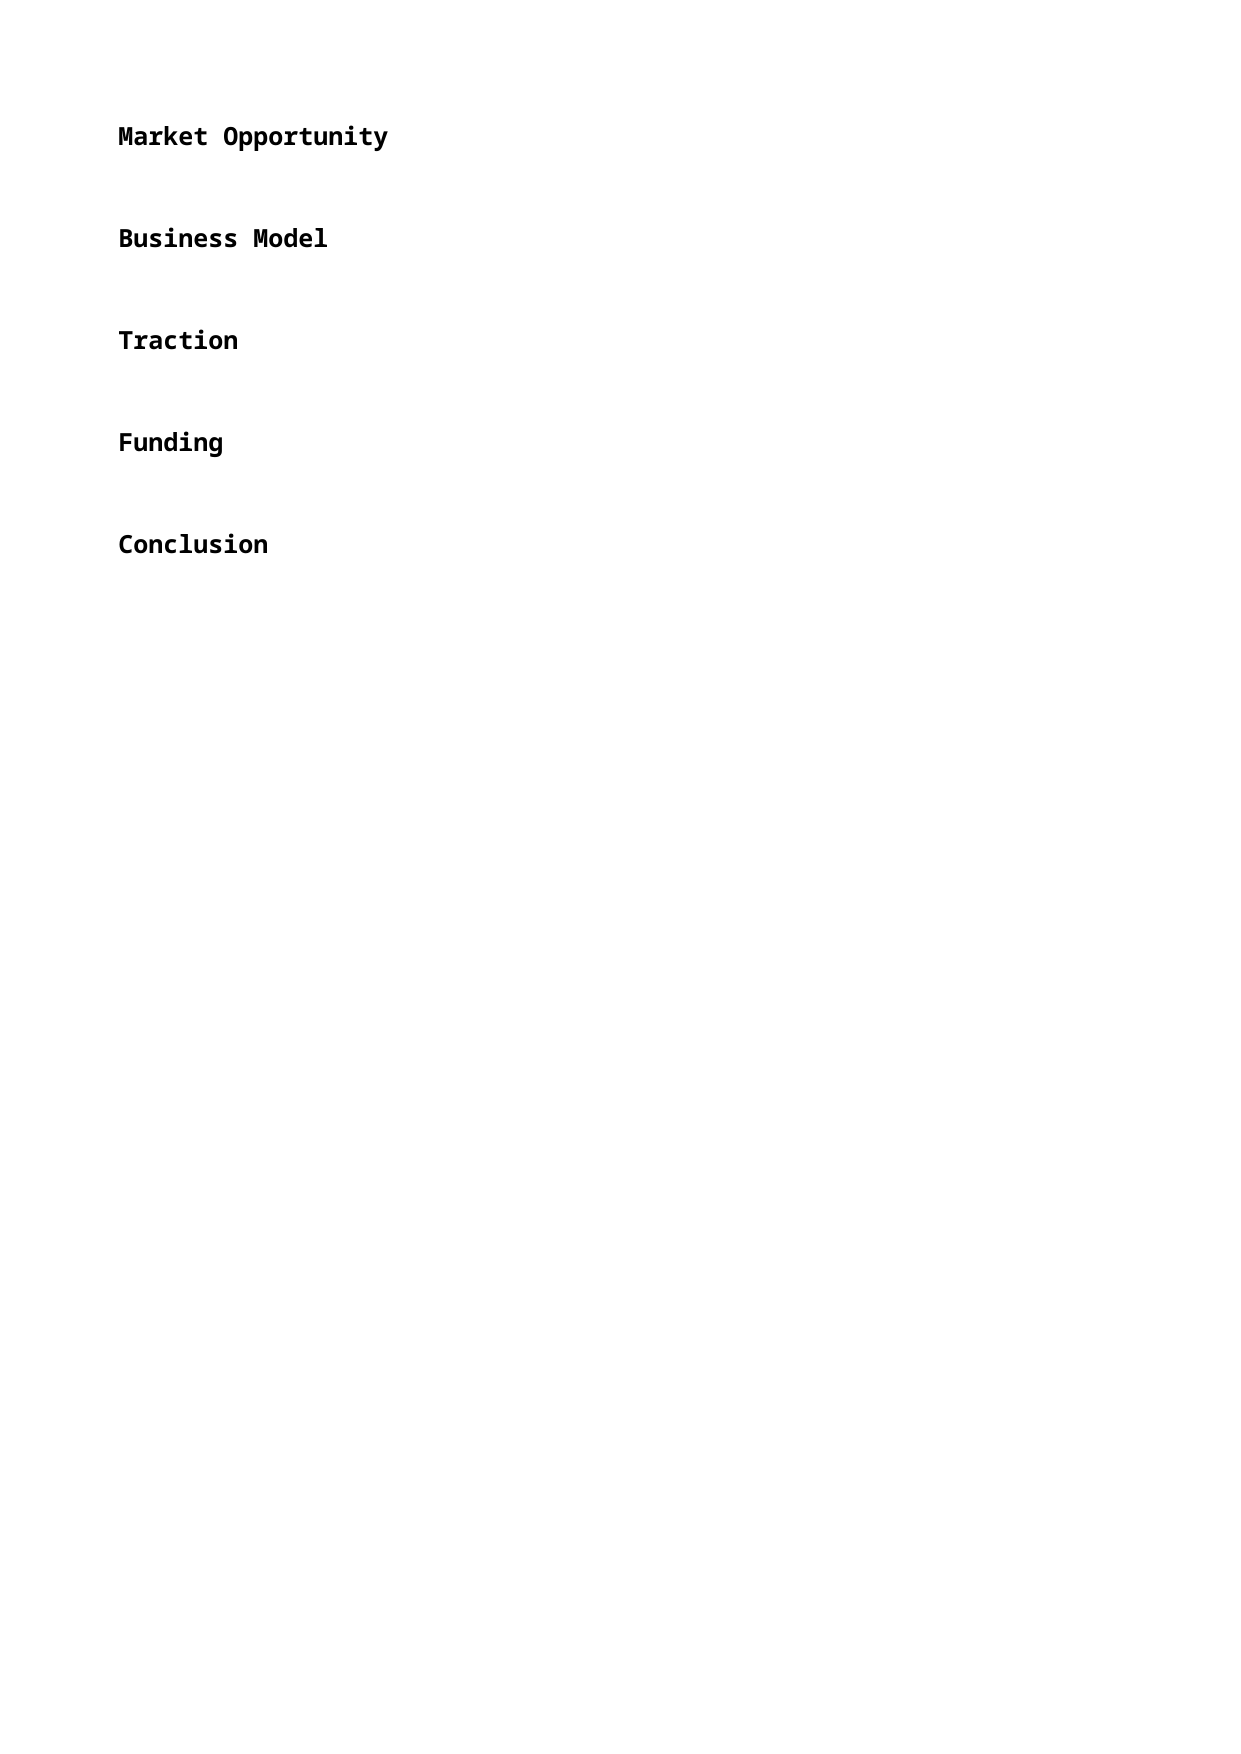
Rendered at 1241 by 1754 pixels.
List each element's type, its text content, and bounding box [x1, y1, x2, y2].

text Traction [118, 322, 1122, 357]
text Funding [118, 425, 1122, 459]
text Market Opportunity [118, 118, 1122, 152]
text Business Model [118, 220, 1122, 254]
text Conclusion [118, 527, 1122, 561]
